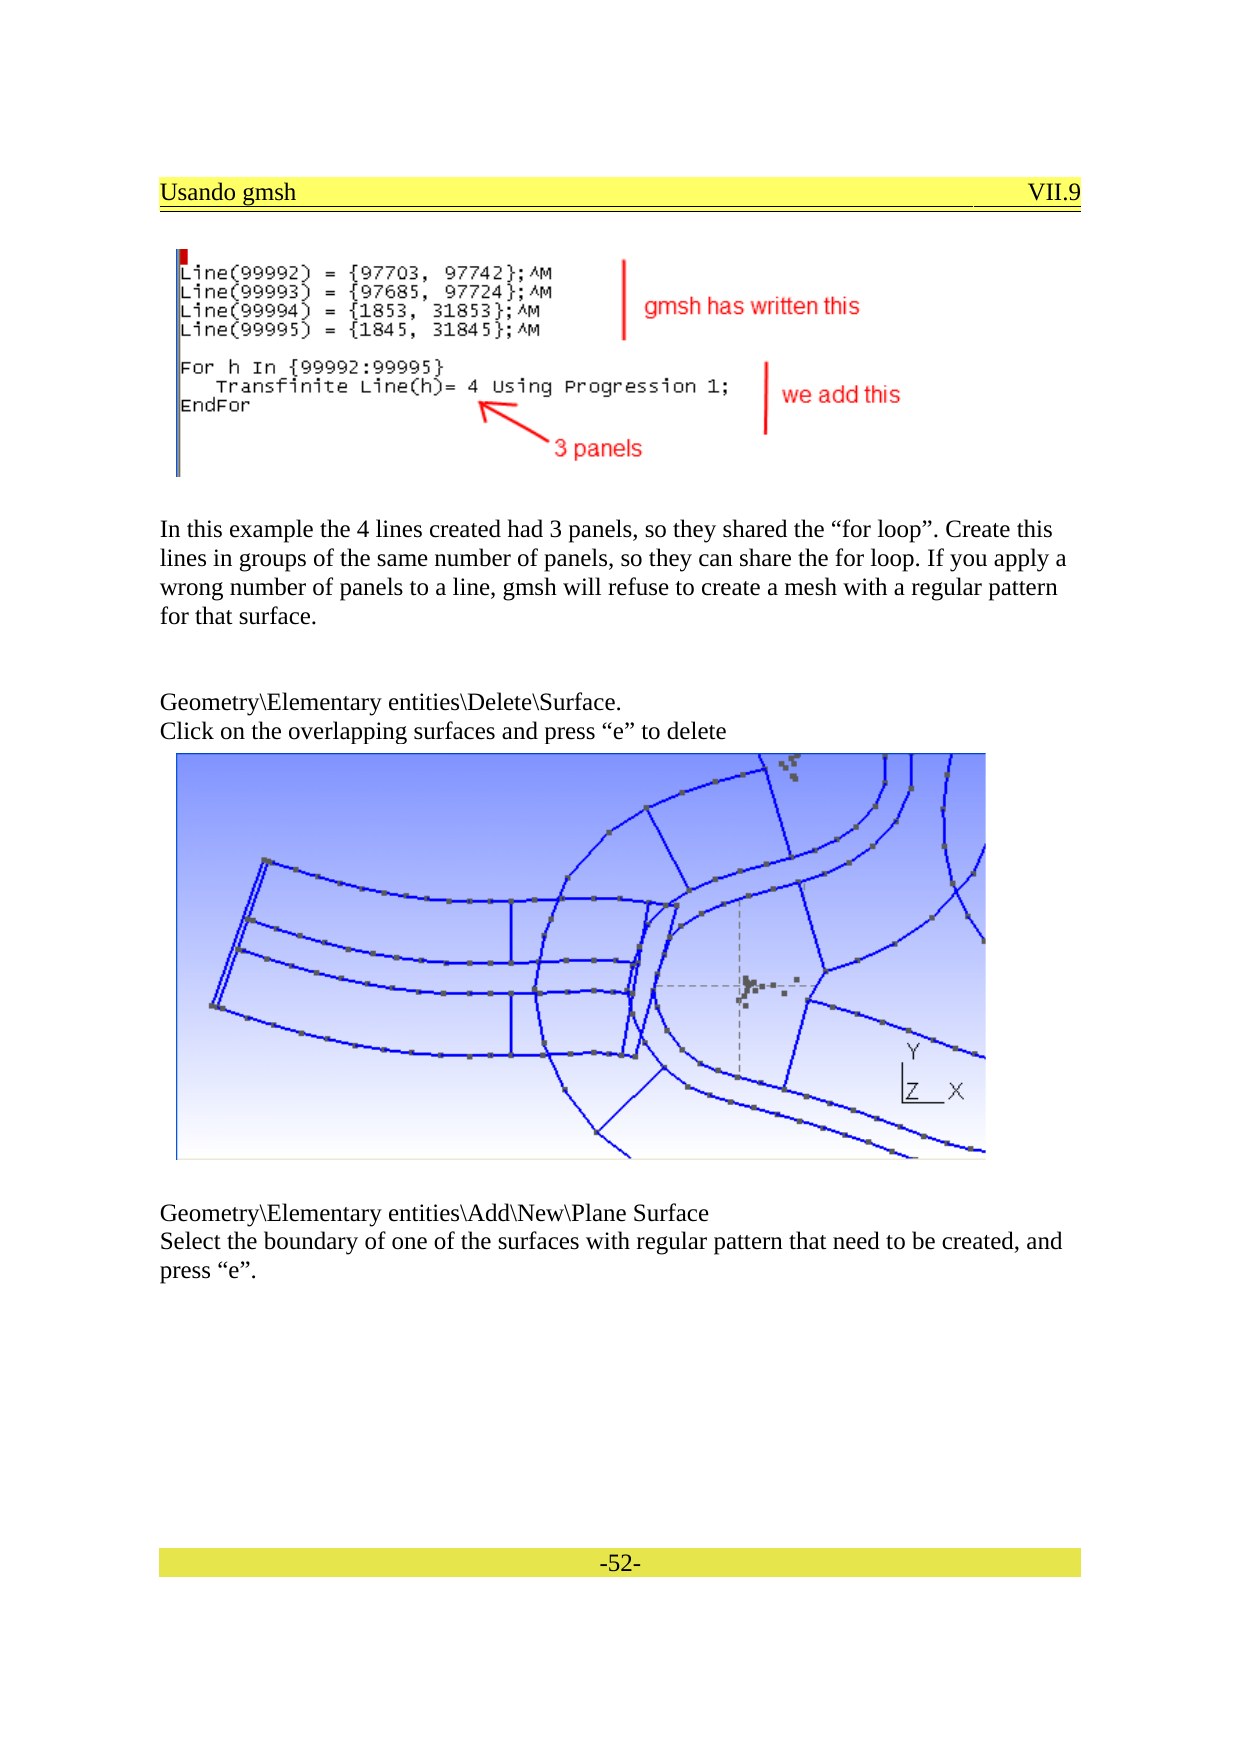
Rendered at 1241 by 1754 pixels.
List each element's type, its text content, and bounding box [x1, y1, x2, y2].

text In this example the 4 lines created had 3 panels, so they shared the “for loop”. Create this lines in groups of the same number of panels, so they can share the for loop. If you apply a wrong number of panels to a line, gmsh will refuse to create a mesh with a regular pattern for that surface. [159, 514, 1081, 629]
text Select the boundary of one of the surfaces with regular pattern that need to be created, and press “e”. [159, 1226, 1081, 1284]
text Geometry\Elementary entities\Delete\Surface. [159, 687, 1081, 716]
picture [176, 249, 970, 477]
text Geometry\Elementary entities\Add\New\Plane Surface [159, 1198, 1081, 1226]
text Click on the overlapping surfaces and press “e” to delete [159, 716, 1081, 744]
picture [176, 753, 986, 1160]
